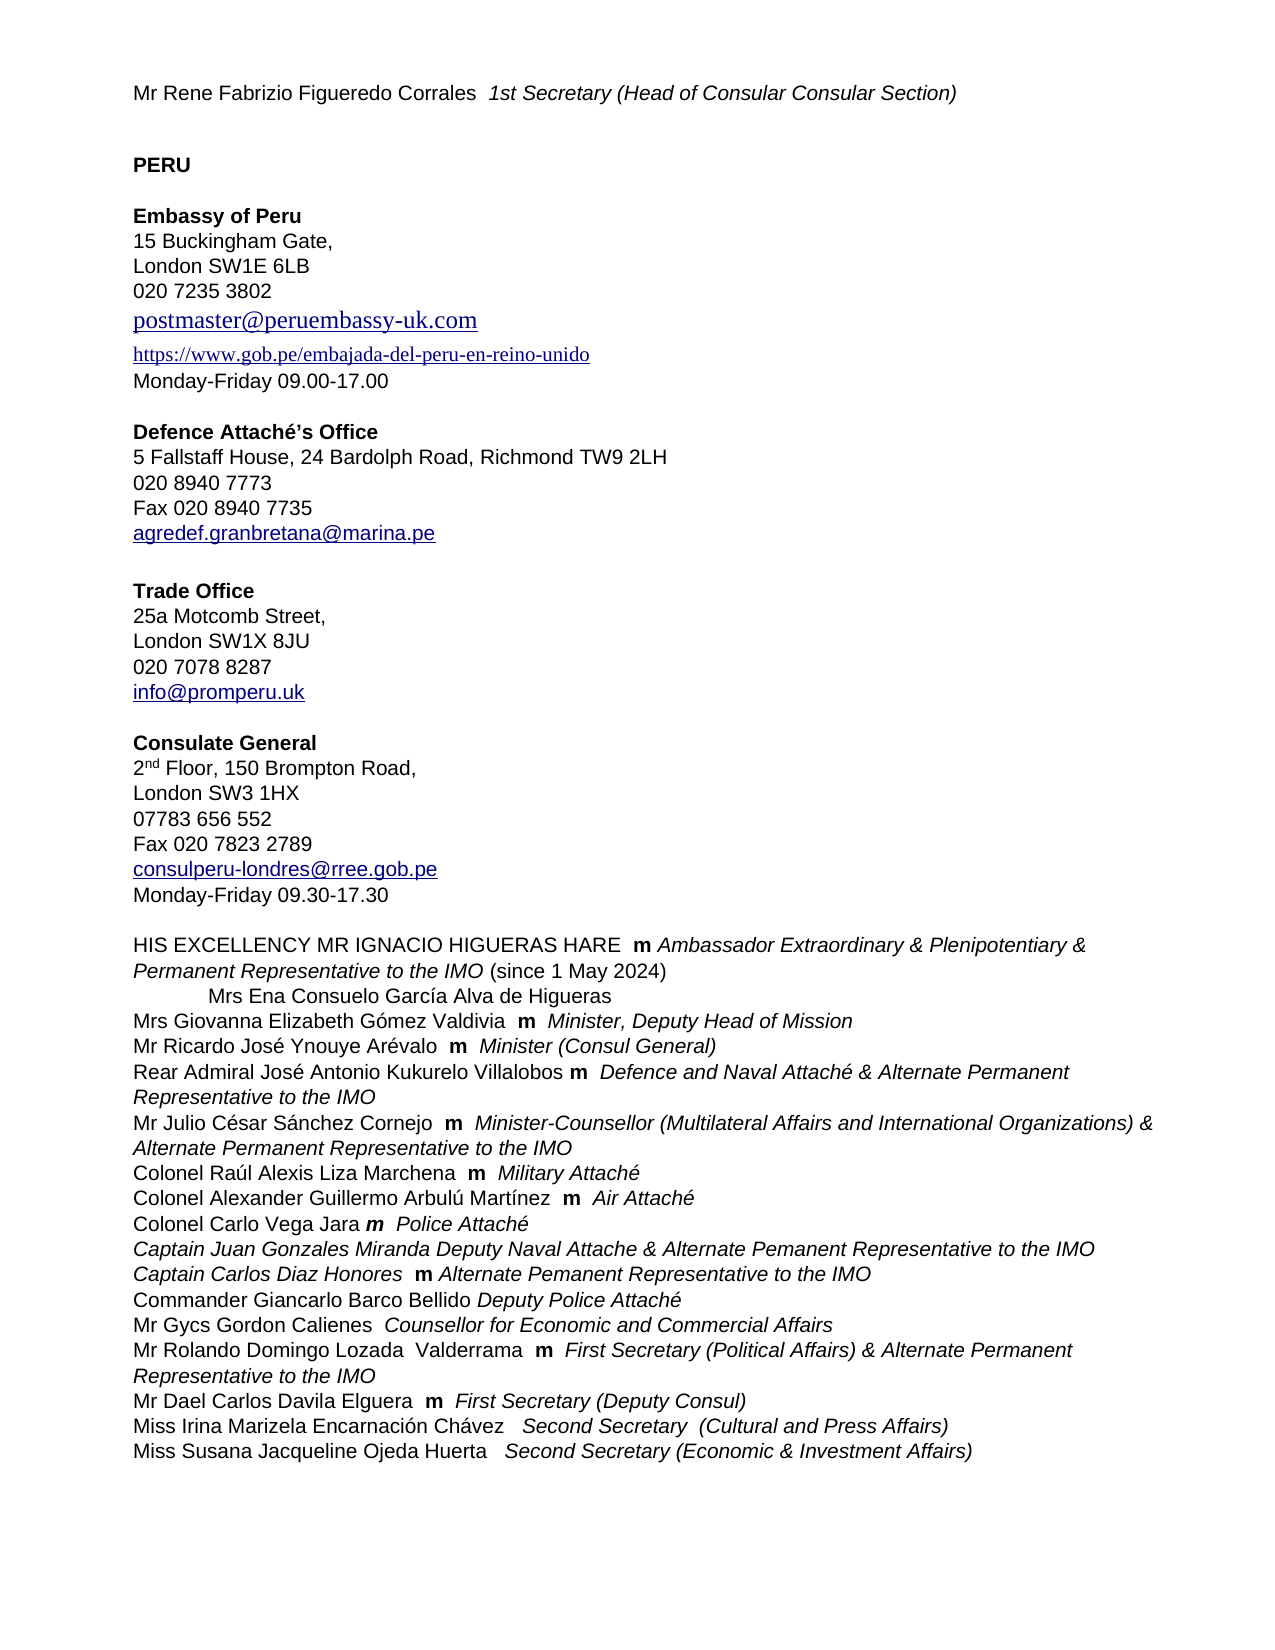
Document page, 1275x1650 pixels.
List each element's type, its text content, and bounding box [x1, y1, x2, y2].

text HIS EXCELLENCY MR IGNACIO HIGUERAS HARE m Ambassador Extraordinary & Plenipotentiary & Permanent Representative to the IMO (since 1 May 2024) [133, 933, 1181, 982]
text PERU [133, 153, 1181, 177]
text Rear Admiral José Antonio Kukurelo Villalobos m Defence and Naval Attaché & Alternate Permanent Representative to the IMO [133, 1060, 1181, 1109]
text info@promperu.uk [133, 680, 1181, 704]
text Fax 020 8940 7735 [133, 496, 1181, 520]
text Mr Rolando Domingo Lozada Valderrama m First Secretary (Political Affairs) & Alternate Permanent Representative to the IMO [133, 1338, 1181, 1387]
text Captain Carlos Diaz Honores m Alternate Pemanent Representative to the IMO [133, 1262, 1181, 1286]
text Embassy of Peru [133, 203, 1181, 227]
text Mr Dael Carlos Davila Elguera m First Secretary (Deputy Consul) [133, 1389, 1181, 1413]
text 25a Motcomb Street, [133, 604, 1181, 628]
text 15 Buckingham Gate, [133, 229, 1181, 253]
text Trade Office [133, 579, 1181, 603]
text Mrs Ena Consuelo García Alva de Higueras [133, 984, 1181, 1008]
text Consulate General [133, 731, 1181, 754]
text 07783 656 552 [133, 807, 1181, 831]
text Miss Susana Jacqueline Ojeda Huerta Second Secretary (Economic & Investment Affairs) [133, 1439, 1181, 1463]
text London SW3 1HX [133, 781, 1181, 805]
text Colonel Raúl Alexis Liza Marchena m Military Attaché [133, 1161, 1181, 1185]
text Captain Juan Gonzales Miranda Deputy Naval Attache & Alternate Pemanent Representative to the IMO [133, 1237, 1181, 1261]
text agredef.granbretana@marina.pe [133, 521, 1181, 545]
text consulperu-londres@rree.gob.pe [133, 857, 1181, 881]
text 020 7078 8287 [133, 655, 1181, 679]
text Mrs Giovanna Elizabeth Gómez Valdivia m Minister, Deputy Head of Mission [133, 1009, 1181, 1033]
text Mr Rene Fabrizio Figueredo Corrales 1st Secretary (Head of Consular Consular Section) [133, 81, 1181, 105]
text 2nd Floor, 150 Brompton Road, [133, 756, 1181, 780]
text Colonel Alexander Guillermo Arbulú Martínez m Air Attaché [133, 1186, 1181, 1210]
text postmaster@peruembassy-uk.com [133, 305, 1181, 335]
text 5 Fallstaff House, 24 Bardolph Road, Richmond TW9 2LH [133, 445, 1181, 469]
text Mr Ricardo José Ynouye Arévalo m Minister (Consul General) [133, 1034, 1181, 1058]
text Monday-Friday 09.00-17.00 [133, 369, 1181, 393]
text Mr Gycs Gordon Calienes Counsellor for Economic and Commercial Affairs [133, 1313, 1181, 1337]
text Mr Julio César Sánchez Cornejo m Minister-Counsellor (Multilateral Affairs and International Organizations) & Alternate Permanent Representative to the IMO [133, 1110, 1181, 1159]
text Monday-Friday 09.30-17.30 [133, 882, 1181, 906]
text 020 7235 3802 [133, 279, 1181, 303]
text 020 8940 7773 [133, 471, 1181, 494]
text Fax 020 7823 2789 [133, 832, 1181, 856]
text https://www.gob.pe/embajada-del-peru-en-reino-unido [133, 337, 1181, 367]
text Colonel Carlo Vega Jara m Police Attaché [133, 1212, 1181, 1236]
text London SW1X 8JU [133, 629, 1181, 653]
text Defence Attaché’s Office [133, 420, 1181, 444]
text London SW1E 6LB [133, 254, 1181, 278]
text Miss Irina Marizela Encarnación Chávez Second Secretary (Cultural and Press Affairs) [133, 1414, 1181, 1438]
text Commander Giancarlo Barco Bellido Deputy Police Attaché [133, 1287, 1181, 1311]
